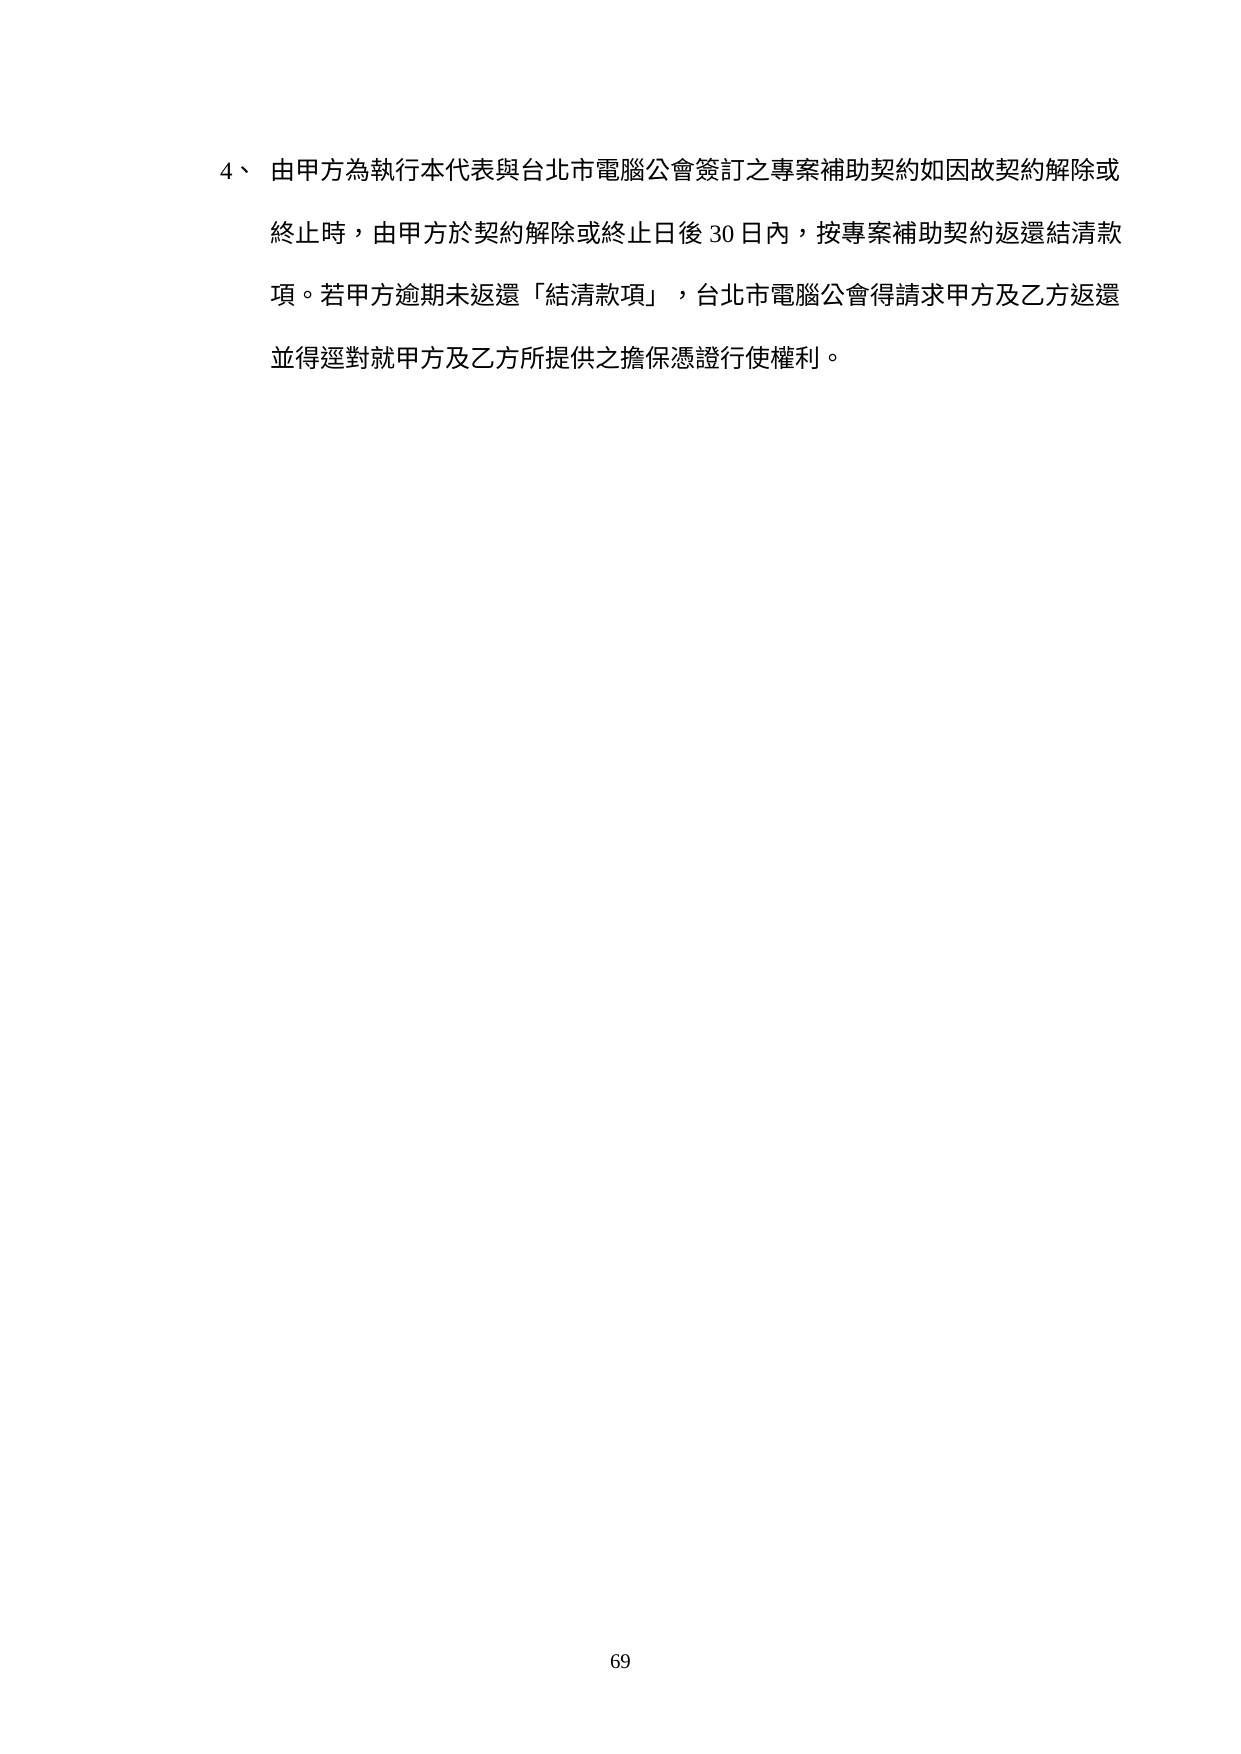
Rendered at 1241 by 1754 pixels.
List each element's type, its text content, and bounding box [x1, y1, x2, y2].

list 由甲方為執行本代表與台北市電腦公會簽訂之專案補助契約如因故契約解除或終止時，由甲方於契約解除或終止日後30日內，按專案補助契約返還結清款項。若甲方逾期未返還「結清款項」，台北市電腦公會得請求甲方及乙方返還並得逕對就甲方及乙方所提供之擔保憑證行使權利。 [220, 127, 1122, 377]
